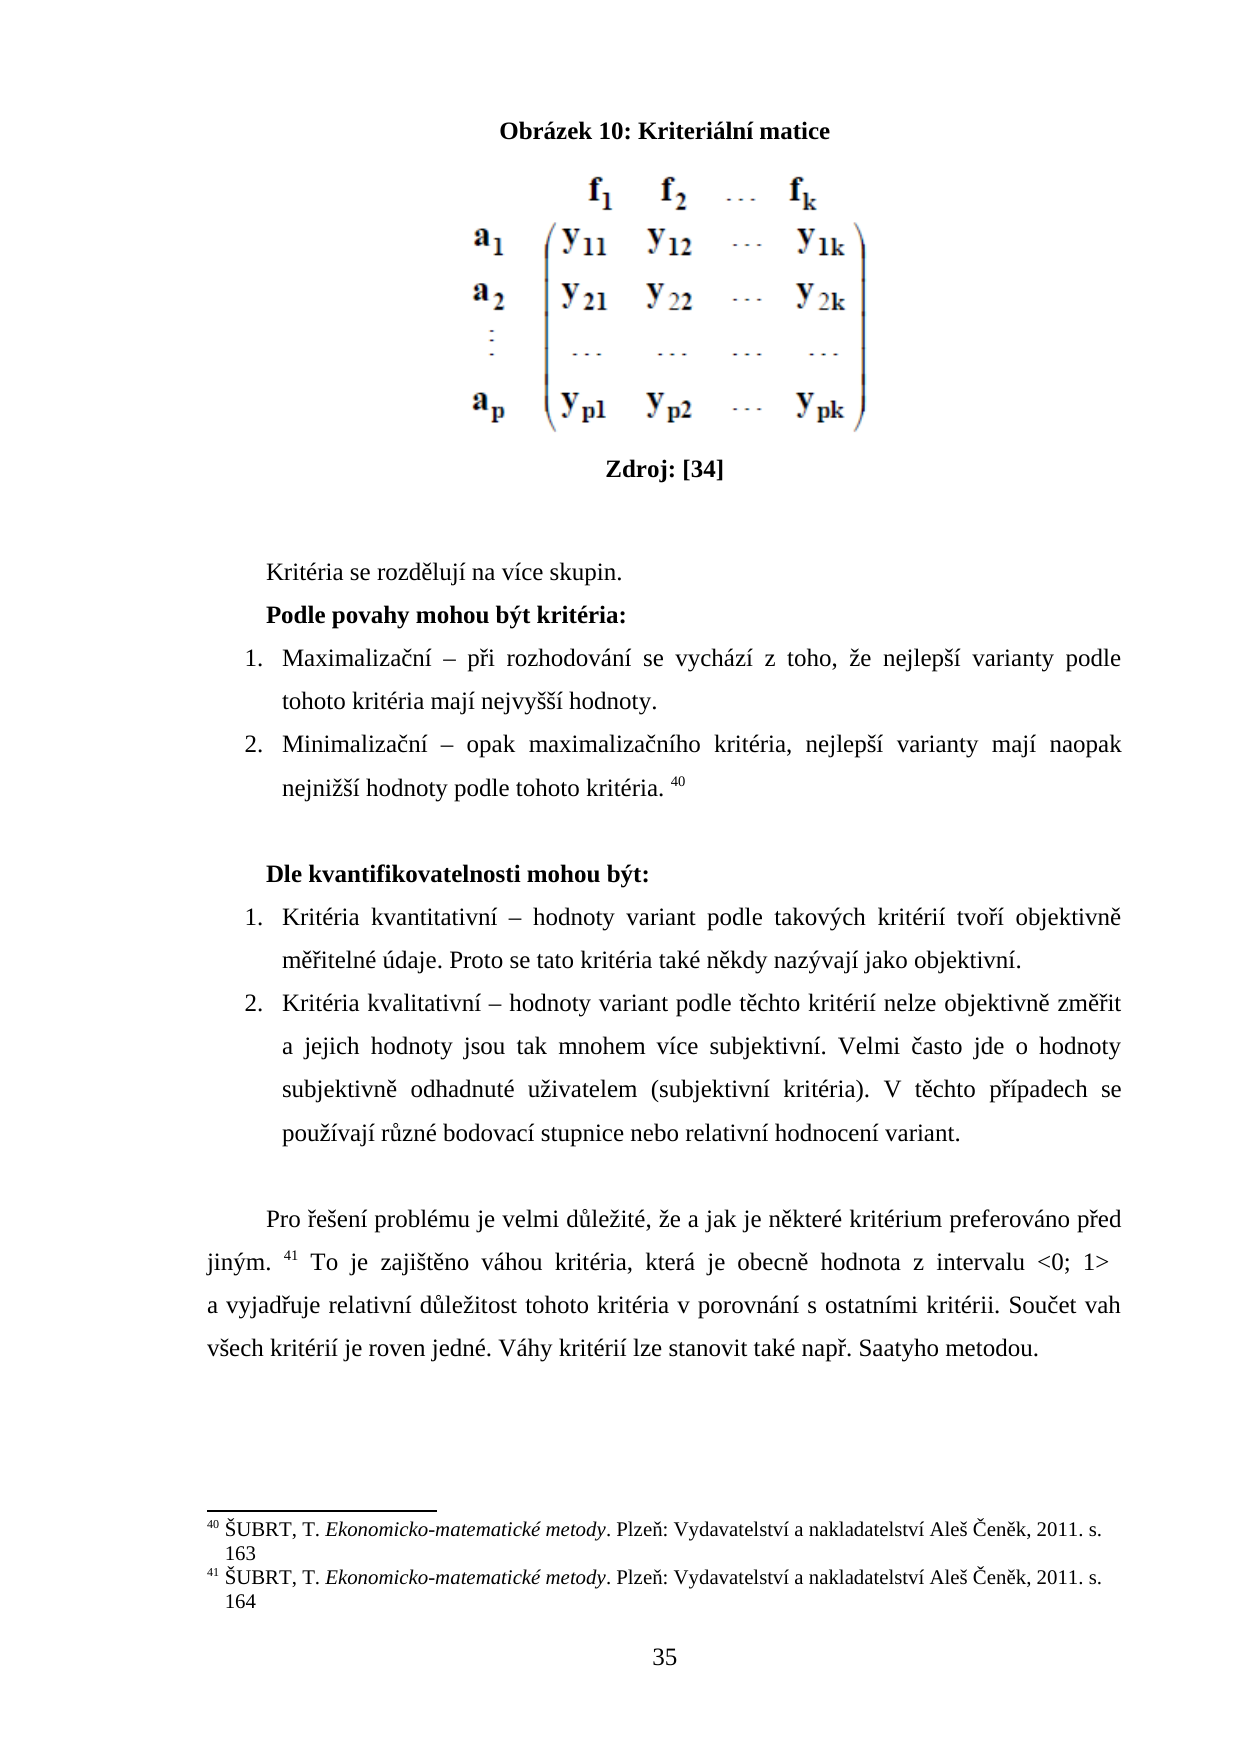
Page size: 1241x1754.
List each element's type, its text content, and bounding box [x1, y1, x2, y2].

list ŠUBRT, T. Ekonomicko-matematické metody. Plzeň: Vydavatelství a nakladatelství Aleš Čeněk, 2011. s. 163 [207, 1517, 1122, 1565]
picture [439, 157, 890, 454]
text Kritéria se rozdělují na více skupin. [207, 557, 1122, 586]
text Dle kvantifikovatelnosti mohou být: [207, 859, 1122, 888]
list ŠUBRT, T. Ekonomicko-matematické metody. Plzeň: Vydavatelství a nakladatelství Aleš Čeněk, 2011. s. 164 [207, 1565, 1122, 1613]
text Pro řešení problému je velmi důležité, že a jak je některé kritérium preferováno před jiným. To je zajištěno váhou kritéria, která je obecně hodnota z intervalu <0; 1> a vyjadřuje relativní důležitost tohoto kritéria v porovnání s ostatními kritérii. Součet vah všech kritérií je roven jedné. Váhy kritérií lze stanovit také např. Saatyho metodou. [207, 1204, 1122, 1362]
text Podle povahy mohou být kritéria: [207, 600, 1122, 629]
list Maximalizační – při rozhodování se vychází z toho, že nejlepší varianty podle tohoto kritéria mají nejvyšší hodnoty. [244, 643, 1122, 715]
list Kritéria kvantitativní – hodnoty variant podle takových kritérií tvoří objektivně měřitelné údaje. Proto se tato kritéria také někdy nazývají jako objektivní. [244, 902, 1122, 974]
list Minimalizační – opak maximalizačního kritéria, nejlepší varianty mají naopak nejnižší hodnoty podle tohoto kritéria. [244, 729, 1122, 801]
text Obrázek 10: Kriteriální matice [439, 116, 890, 145]
list Kritéria kvalitativní – hodnoty variant podle těchto kritérií nelze objektivně změřit a jejich hodnoty jsou tak mnohem více subjektivní. Velmi často jde o hodnoty subjektivně odhadnuté uživatelem (subjektivní kritéria). V těchto případech se používají různé bodovací stupnice nebo relativní hodnocení variant. [244, 988, 1122, 1146]
text Zdroj: [34] [439, 454, 890, 482]
